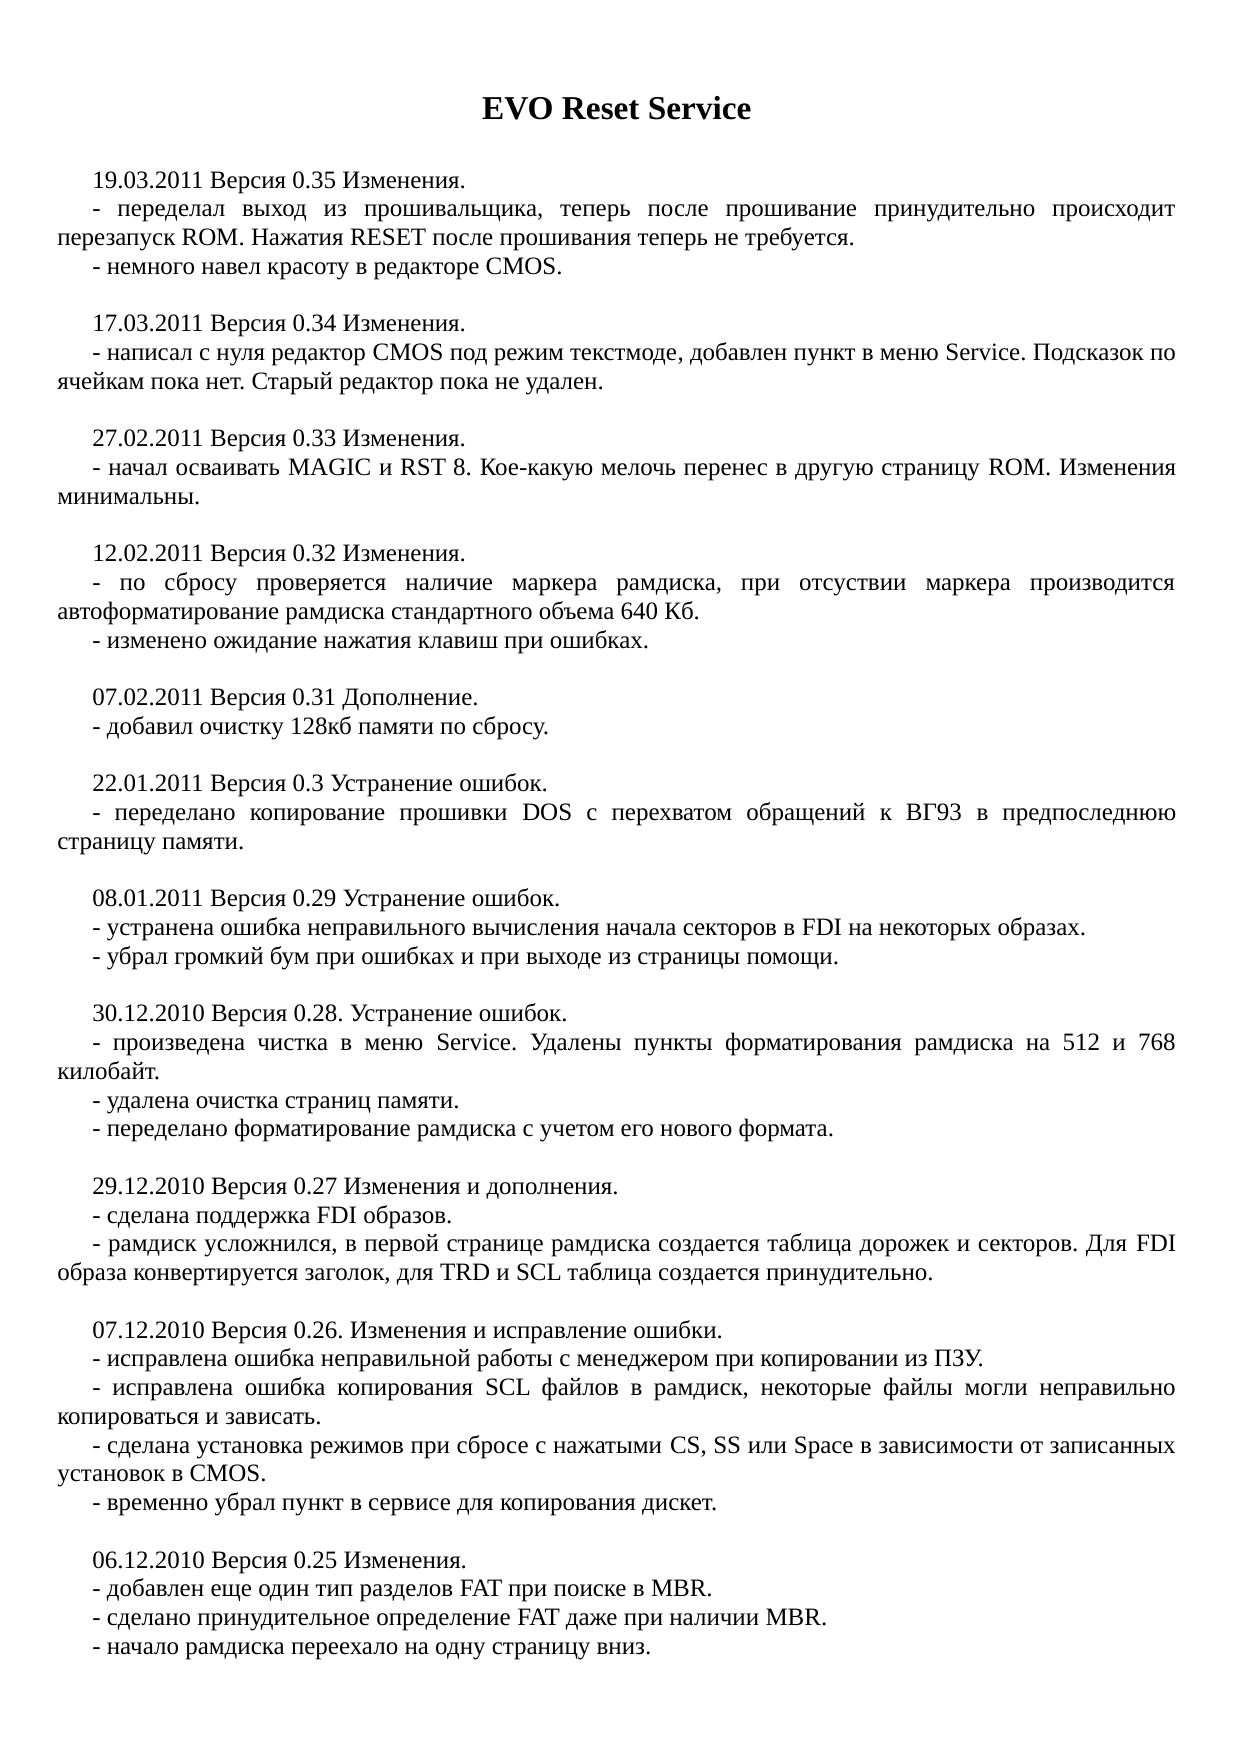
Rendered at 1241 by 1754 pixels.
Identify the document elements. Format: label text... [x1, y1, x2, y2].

text - немного навел красоту в редакторе CMOS. [57, 251, 1176, 280]
text - начало рамдиска переехало на одну страницу вниз. [57, 1631, 1176, 1660]
text 06.12.2010 Версия 0.25 Изменения. [57, 1545, 1176, 1573]
text 08.01.2011 Версия 0.29 Устранение ошибок. [57, 883, 1176, 912]
text - изменено ожидание нажатия клавиш при ошибках. [57, 625, 1176, 653]
text - удалена очистка страниц памяти. [57, 1085, 1176, 1113]
text 12.02.2011 Версия 0.32 Изменения. [57, 538, 1176, 567]
text - устранена ошибка неправильного вычисления начала секторов в FDI на некоторых образах. [57, 912, 1176, 941]
text 22.01.2011 Версия 0.3 Устранение ошибок. [57, 768, 1176, 797]
text 27.02.2011 Версия 0.33 Изменения. [57, 423, 1176, 452]
text - исправлена ошибка неправильной работы с менеджером при копировании из ПЗУ. [57, 1343, 1176, 1372]
text 29.12.2010 Версия 0.27 Изменения и дополнения. [57, 1171, 1176, 1200]
text - по сбросу проверяется наличие маркера рамдиска, при отсуствии маркера производится автоформатирование рамдиска стандартного объема 640 Кб. [57, 567, 1176, 625]
text - добавил очистку 128кб памяти по сбросу. [57, 711, 1176, 740]
text 19.03.2011 Версия 0.35 Изменения. [57, 165, 1176, 193]
text 07.12.2010 Версия 0.26. Изменения и исправление ошибки. [57, 1315, 1176, 1343]
text - добавлен еще один тип разделов FAT при поиске в MBR. [57, 1573, 1176, 1602]
text - переделано форматирование рамдиска с учетом его нового формата. [57, 1113, 1176, 1142]
text - временно убрал пункт в сервисе для копирования дискет. [57, 1487, 1176, 1516]
text - сделана поддержка FDI образов. [57, 1200, 1176, 1228]
text - исправлена ошибка копирования SCL файлов в рамдиск, некоторые файлы могли неправильно копироваться и зависать. [57, 1372, 1176, 1430]
text - сделана установка режимов при сбросе с нажатыми CS, SS или Space в зависимости от записанных установок в CMOS. [57, 1430, 1176, 1487]
text 07.02.2011 Версия 0.31 Дополнение. [57, 682, 1176, 711]
text 30.12.2010 Версия 0.28. Устранение ошибок. [57, 998, 1176, 1027]
text - сделано принудительное определение FAT даже при наличии MBR. [57, 1602, 1176, 1631]
text 17.03.2011 Версия 0.34 Изменения. [57, 308, 1176, 337]
text - убрал громкий бум при ошибках и при выходе из страницы помощи. [57, 941, 1176, 970]
text - написал с нуля редактор CMOS под режим текстмоде, добавлен пункт в меню Service. Подсказок по ячейкам пока нет. Старый редактор пока не удален. [57, 337, 1176, 395]
text EVO Reset Service [57, 88, 1176, 126]
text - переделано копирование прошивки DOS с перехватом обращений к ВГ93 в предпоследнюю страницу памяти. [57, 797, 1176, 855]
text - рамдиск усложнился, в первой странице рамдиска создается таблица дорожек и секторов. Для FDI образа конвертируется заголок, для TRD и SCL таблица создается принудительно. [57, 1228, 1176, 1286]
text - начал осваивать MAGIC и RST 8. Кое-какую мелочь перенес в другую страницу ROM. Изменения минимальны. [57, 452, 1176, 510]
text - произведена чистка в меню Service. Удалены пункты форматирования рамдиска на 512 и 768 килобайт. [57, 1027, 1176, 1085]
text - переделал выход из прошивальщика, теперь после прошивание принудительно происходит перезапуск ROM. Нажатия RESET после прошивания теперь не требуется. [57, 193, 1176, 251]
